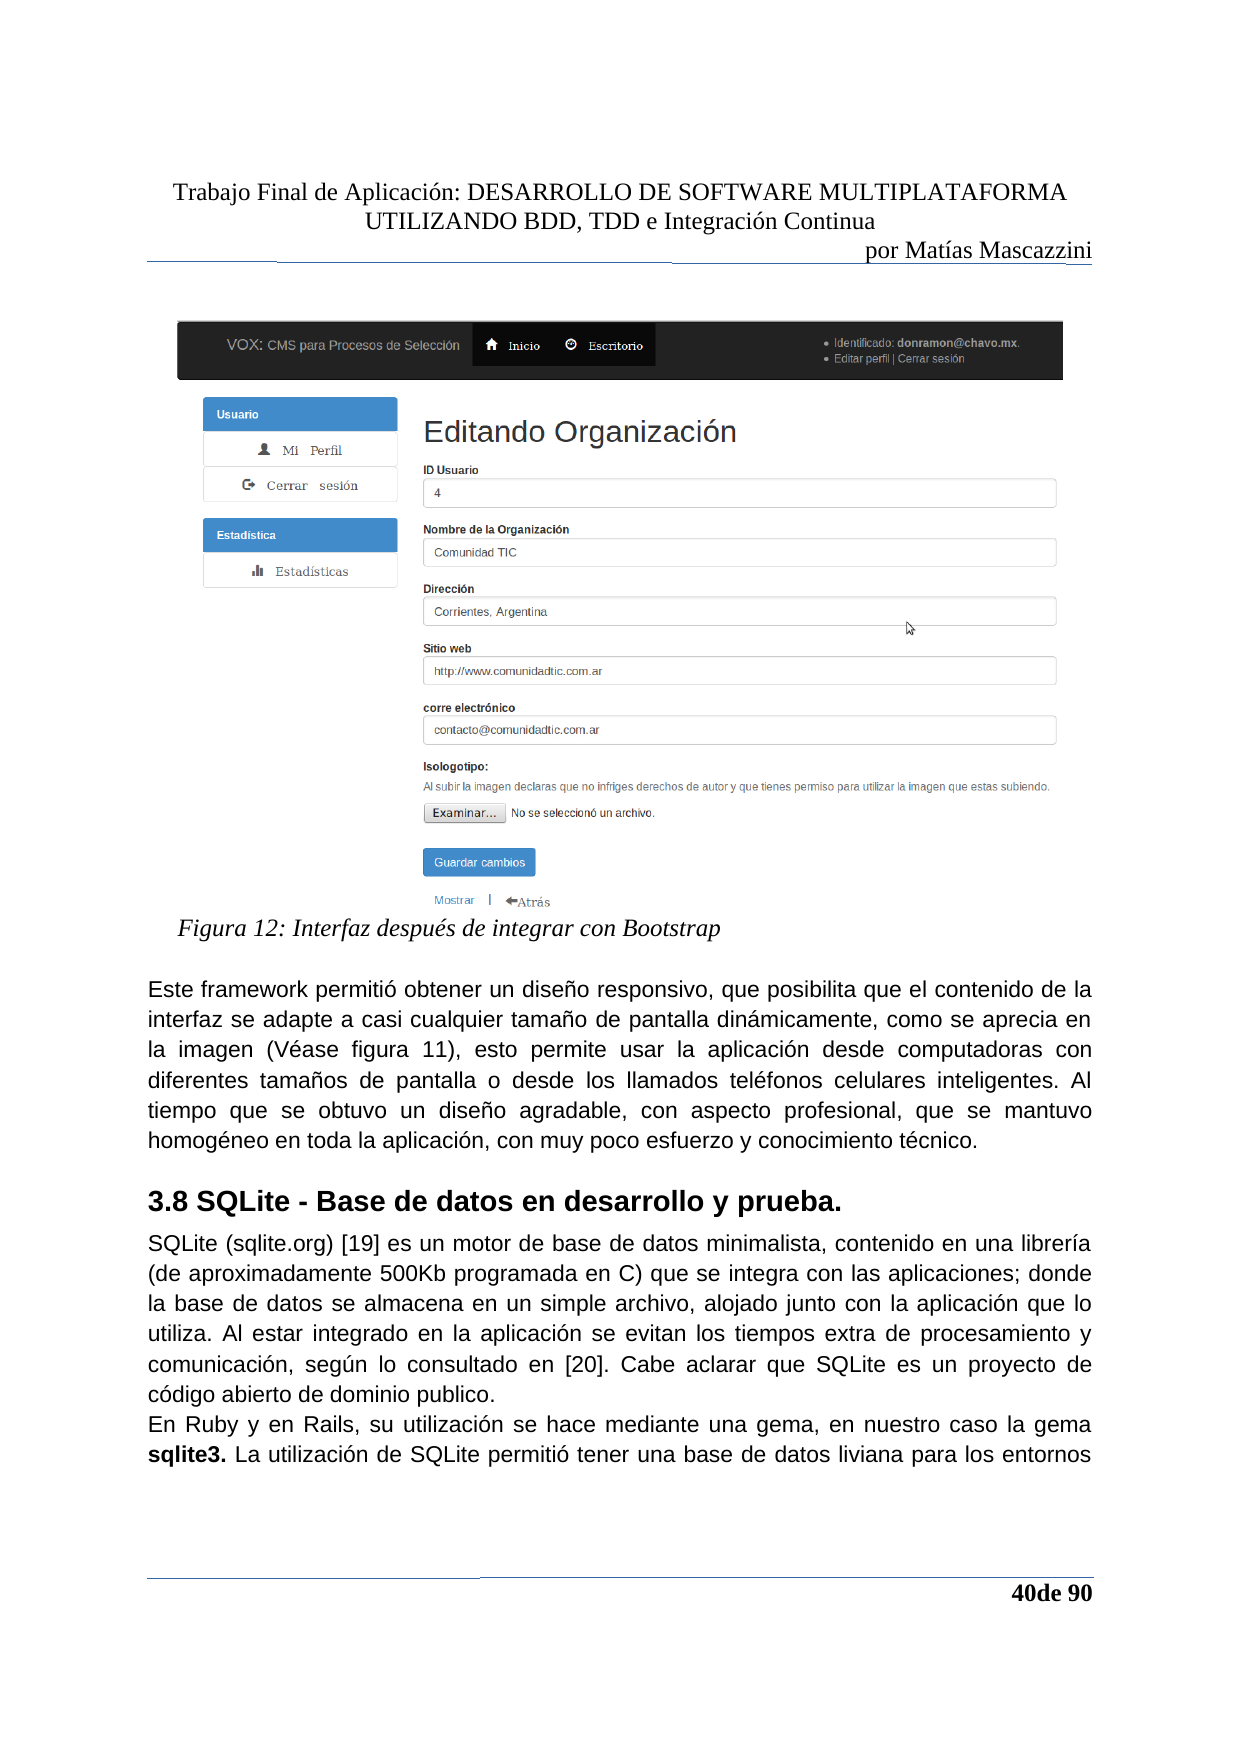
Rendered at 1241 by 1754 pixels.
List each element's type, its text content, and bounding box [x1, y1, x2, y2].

text En Ruby y en Rails, su utilización se hace mediante una gema, en nuestro caso la gema sqlite3. La utilización de SQLite permitió tener una base de datos liviana para los entornos [148, 1411, 1093, 1467]
text SQLite (sqlite.org) [19] es un motor de base de datos minimalista, contenido en una librería (de aproximadamente 500Kb programada en C) que se integra con las aplicaciones; donde la base de datos se almacena en un simple archivo, alojado junto con la aplicación que lo utiliza. Al estar integrado en la aplicación se evitan los tiempos extra de procesamiento y comunicación, según lo consultado en [20]. Cabe aclarar que SQLite es un proyecto de código abierto de dominio publico. [148, 1230, 1093, 1407]
text Este framework permitió obtener un diseño responsivo, que posibilita que el contenido de la interfaz se adapte a casi cualquier tamaño de pantalla dinámicamente, como se aprecia en la imagen (Véase figura 11), esto permite usar la aplicación desde computadoras con diferentes tamaños de pantalla o desde los llamados teléfonos celulares inteligentes. Al tiempo que se obtuvo un diseño agradable, con aspecto profesional, que se mantuvo homogéneo en toda la aplicación, con muy poco esfuerzo y conocimiento técnico. [148, 976, 1093, 1153]
text Figura 12: Interfaz después de integrar con Bootstrap [177, 914, 1063, 942]
subtitle 3.8 SQLite - Base de datos en desarrollo y prueba. [148, 1184, 1093, 1217]
picture [177, 320, 1063, 914]
